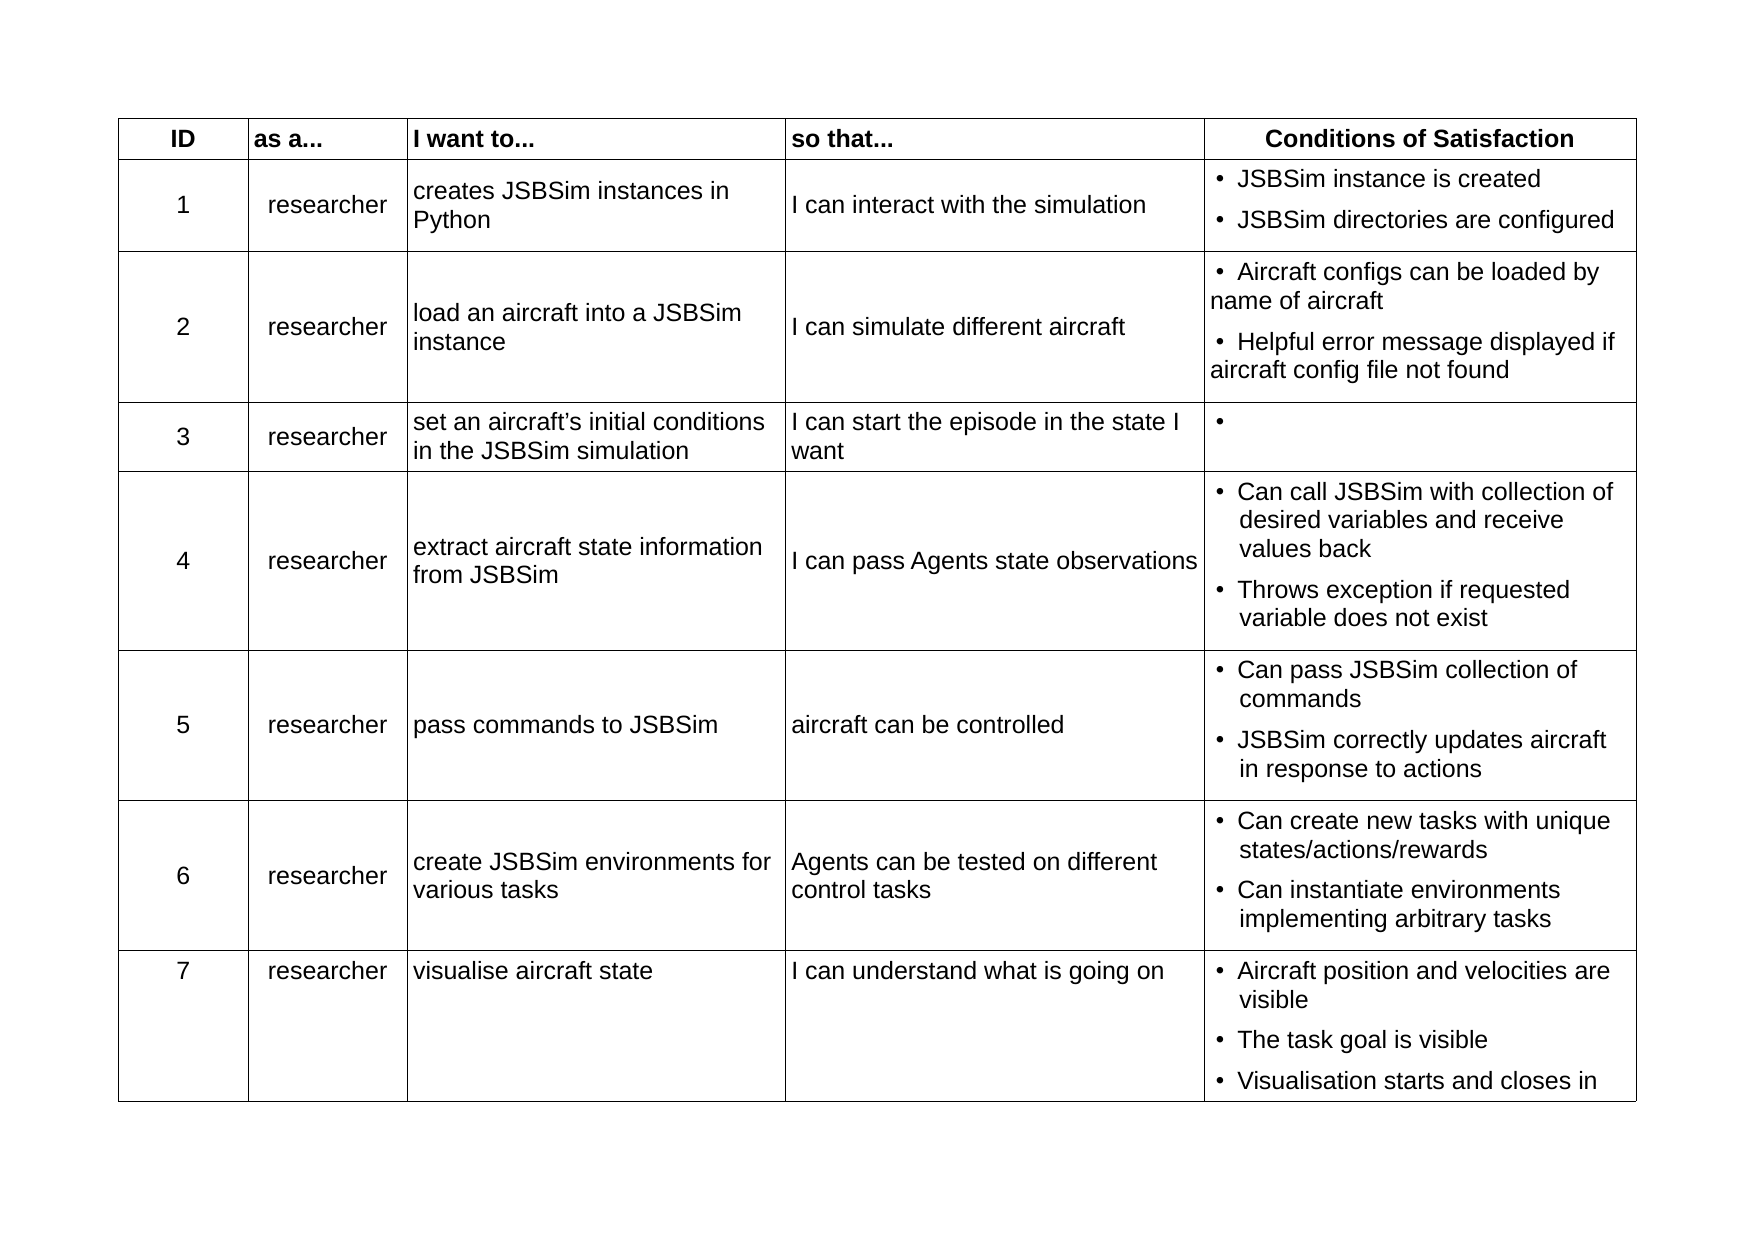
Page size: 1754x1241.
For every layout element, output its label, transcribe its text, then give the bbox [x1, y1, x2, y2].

table_cell researcher [249, 252, 407, 402]
table_cell 3 [119, 403, 248, 471]
table_cell Aircraft configs can be loaded by name of aircraft Helpful error message displayed if aircraft config file not found [1205, 252, 1636, 402]
table_cell researcher [249, 651, 407, 800]
table_cell 5 [119, 651, 248, 800]
table_cell Agents can be tested on different control tasks [786, 801, 1204, 950]
table_cell create JSBSim environments for various tasks [408, 801, 785, 950]
table_cell researcher [249, 801, 407, 950]
table_cell 1 [119, 160, 248, 251]
table_header Conditions of Satisfaction [1205, 119, 1636, 158]
table_header I want to... [408, 119, 785, 158]
table_cell I can simulate different aircraft [786, 252, 1204, 402]
table_cell Can call JSBSim with collection of desired variables and receive values back Throws exception if requested variable does not exist [1205, 472, 1636, 650]
table_cell visualise aircraft state [408, 951, 785, 1101]
table_cell I can interact with the simulation [786, 160, 1204, 251]
table_cell I can start the episode in the state I want [786, 403, 1204, 471]
table_cell 2 [119, 252, 248, 402]
table_cell [1205, 403, 1636, 471]
table_header so that... [786, 119, 1204, 158]
table_header ID [119, 119, 248, 158]
table_cell I can pass Agents state observations [786, 472, 1204, 650]
table_cell Aircraft position and velocities are visible The task goal is visible Visualisation starts and closes in [1205, 951, 1636, 1101]
table_cell load an aircraft into a JSBSim instance [408, 252, 785, 402]
table_cell researcher [249, 403, 407, 471]
table_header as a... [249, 119, 407, 158]
table_cell I can understand what is going on [786, 951, 1204, 1101]
table_cell pass commands to JSBSim [408, 651, 785, 800]
table_cell Can create new tasks with unique states/actions/rewards Can instantiate environments implementing arbitrary tasks [1205, 801, 1636, 950]
table_cell aircraft can be controlled [786, 651, 1204, 800]
table_cell set an aircraft’s initial conditions in the JSBSim simulation [408, 403, 785, 471]
table_cell researcher [249, 160, 407, 251]
table_cell researcher [249, 472, 407, 650]
table_cell 6 [119, 801, 248, 950]
table_cell 4 [119, 472, 248, 650]
table_cell extract aircraft state information from JSBSim [408, 472, 785, 650]
table_cell researcher [249, 951, 407, 1101]
table_cell creates JSBSim instances in Python [408, 160, 785, 251]
table_cell JSBSim instance is created JSBSim directories are configured [1205, 160, 1636, 251]
table_cell 7 [119, 951, 248, 1101]
table_cell Can pass JSBSim collection of commands JSBSim correctly updates aircraft in response to actions [1205, 651, 1636, 800]
